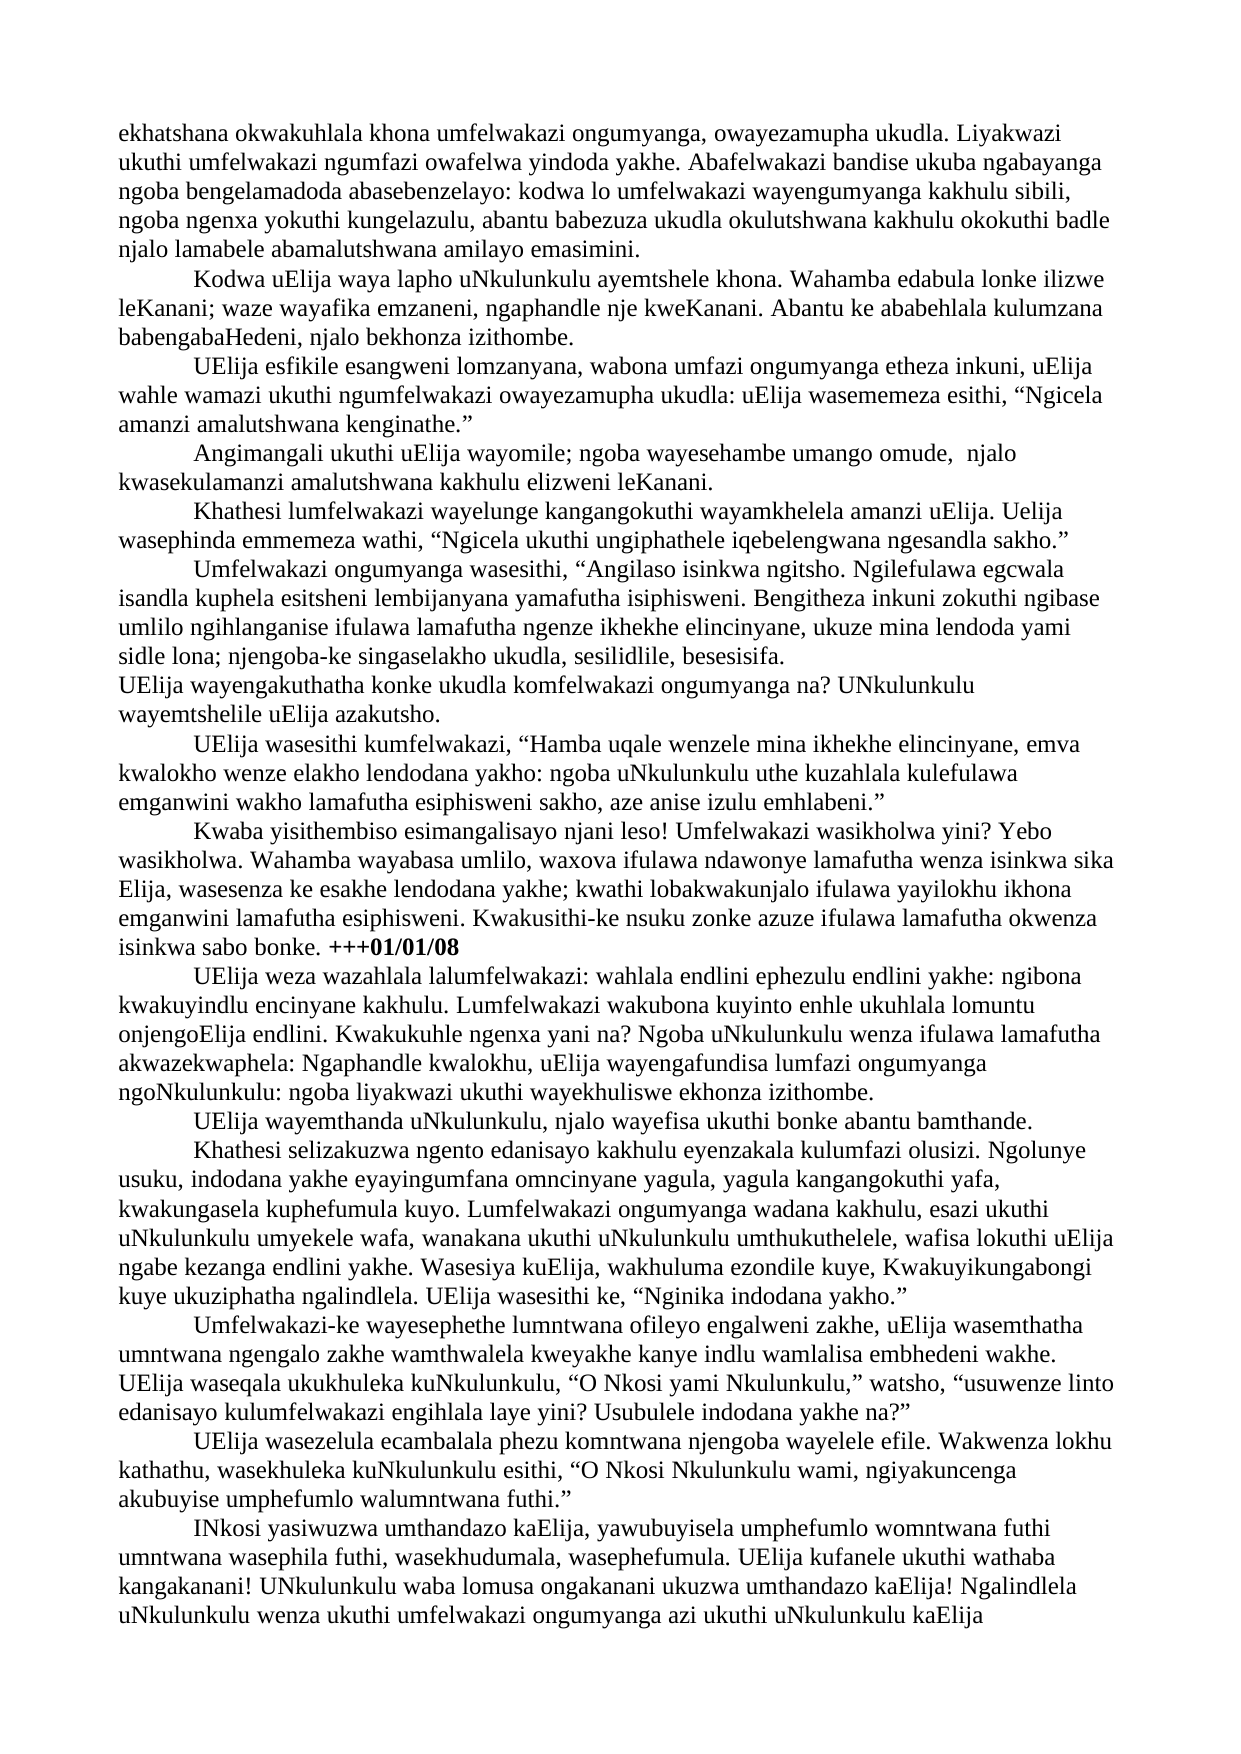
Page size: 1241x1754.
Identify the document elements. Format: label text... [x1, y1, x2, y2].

text UElija wayemthanda uNkulunkulu, njalo wayefisa ukuthi bonke abantu bamthande. [118, 1106, 1122, 1135]
text UElija esfikile esangweni lomzanyana, wabona umfazi ongumyanga etheza inkuni, uElija wahle wamazi ukuthi ngumfelwakazi owayezamupha ukudla: uElija wasememeza esithi, “Ngicela amanzi amalutshwana kenginathe.” [118, 351, 1122, 438]
text ekhatshana okwakuhlala khona umfelwakazi ongumyanga, owayezamupha ukudla. Liyakwazi ukuthi umfelwakazi ngumfazi owafelwa yindoda yakhe. Abafelwakazi bandise ukuba ngabayanga ngoba bengelamadoda abasebenzelayo: kodwa lo umfelwakazi wayengumyanga kakhulu sibili, ngoba ngenxa yokuthi kungelazulu, abantu babezuza ukudla okulutshwana kakhulu okokuthi badle njalo lamabele abamalutshwana amilayo emasimini. [118, 118, 1122, 263]
text Umfelwakazi-ke wayesephethe lumntwana ofileyo engalweni zakhe, uElija wasemthatha umntwana ngengalo zakhe wamthwalela kweyakhe kanye indlu wamlalisa embhedeni wakhe. UElija waseqala ukukhuleka kuNkulunkulu, “O Nkosi yami Nkulunkulu,” watsho, “usuwenze linto edanisayo kulumfelwakazi engihlala laye yini? Usubulele indodana yakhe na?” [118, 1310, 1122, 1426]
text Kwaba yisithembiso esimangalisayo njani leso! Umfelwakazi wasikholwa yini? Yebo wasikholwa. Wahamba wayabasa umlilo, waxova ifulawa ndawonye lamafutha wenza isinkwa sika Elija, wasesenza ke esakhe lendodana yakhe; kwathi lobakwakunjalo ifulawa yayilokhu ikhona emganwini lamafutha esiphisweni. Kwakusithi-ke nsuku zonke azuze ifulawa lamafutha okwenza isinkwa sabo bonke. +++01/01/08 [118, 816, 1122, 961]
text UElija wayengakuthatha konke ukudla komfelwakazi ongumyanga na? UNkulunkulu wayemtshelile uElija azakutsho. [118, 670, 1122, 728]
text UElija wasezelula ecambalala phezu komntwana njengoba wayelele efile. Wakwenza lokhu kathathu, wasekhuleka kuNkulunkulu esithi, “O Nkosi Nkulunkulu wami, ngiyakuncenga akubuyise umphefumlo walumntwana futhi.” [118, 1426, 1122, 1513]
text INkosi yasiwuzwa umthandazo kaElija, yawubuyisela umphefumlo womntwana futhi umntwana wasephila futhi, wasekhudumala, wasephefumula. UElija kufanele ukuthi wathaba kangakanani! UNkulunkulu waba lomusa ongakanani ukuzwa umthandazo kaElija! Ngalindlela uNkulunkulu wenza ukuthi umfelwakazi ongumyanga azi ukuthi uNkulunkulu kaElija [118, 1513, 1122, 1629]
text UElija weza wazahlala lalumfelwakazi: wahlala endlini ephezulu endlini yakhe: ngibona kwakuyindlu encinyane kakhulu. Lumfelwakazi wakubona kuyinto enhle ukuhlala lomuntu onjengoElija endlini. Kwakukuhle ngenxa yani na? Ngoba uNkulunkulu wenza ifulawa lamafutha akwazekwaphela: Ngaphandle kwalokhu, uElija wayengafundisa lumfazi ongumyanga ngoNkulunkulu: ngoba liyakwazi ukuthi wayekhuliswe ekhonza izithombe. [118, 961, 1122, 1106]
text Khathesi lumfelwakazi wayelunge kangangokuthi wayamkhelela amanzi uElija. Uelija wasephinda emmemeza wathi, “Ngicela ukuthi ungiphathele iqebelengwana ngesandla sakho.” [118, 496, 1122, 554]
text Khathesi selizakuzwa ngento edanisayo kakhulu eyenzakala kulumfazi olusizi. Ngolunye usuku, indodana yakhe eyayingumfana omncinyane yagula, yagula kangangokuthi yafa, kwakungasela kuphefumula kuyo. Lumfelwakazi ongumyanga wadana kakhulu, esazi ukuthi uNkulunkulu umyekele wafa, wanakana ukuthi uNkulunkulu umthukuthelele, wafisa lokuthi uElija ngabe kezanga endlini yakhe. Wasesiya kuElija, wakhuluma ezondile kuye, Kwakuyikungabongi kuye ukuziphatha ngalindlela. UElija wasesithi ke, “Nginika indodana yakho.” [118, 1135, 1122, 1310]
text Angimangali ukuthi uElija wayomile; ngoba wayesehambe umango omude, njalo kwasekulamanzi amalutshwana kakhulu elizweni leKanani. [118, 438, 1122, 496]
text Umfelwakazi ongumyanga wasesithi, “Angilaso isinkwa ngitsho. Ngilefulawa egcwala isandla kuphela esitsheni lembijanyana yamafutha isiphisweni. Bengitheza inkuni zokuthi ngibase umlilo ngihlanganise ifulawa lamafutha ngenze ikhekhe elincinyane, ukuze mina lendoda yami sidle lona; njengoba-ke singaselakho ukudla, sesilidlile, besesisifa. [118, 554, 1122, 670]
text UElija wasesithi kumfelwakazi, “Hamba uqale wenzele mina ikhekhe elincinyane, emva kwalokho wenze elakho lendodana yakho: ngoba uNkulunkulu uthe kuzahlala kulefulawa emganwini wakho lamafutha esiphisweni sakho, aze anise izulu emhlabeni.” [118, 728, 1122, 816]
text Kodwa uElija waya lapho uNkulunkulu ayemtshele khona. Wahamba edabula lonke ilizwe leKanani; waze wayafika emzaneni, ngaphandle nje kweKanani. Abantu ke ababehlala kulumzana babengabaHedeni, njalo bekhonza izithombe. [118, 263, 1122, 351]
